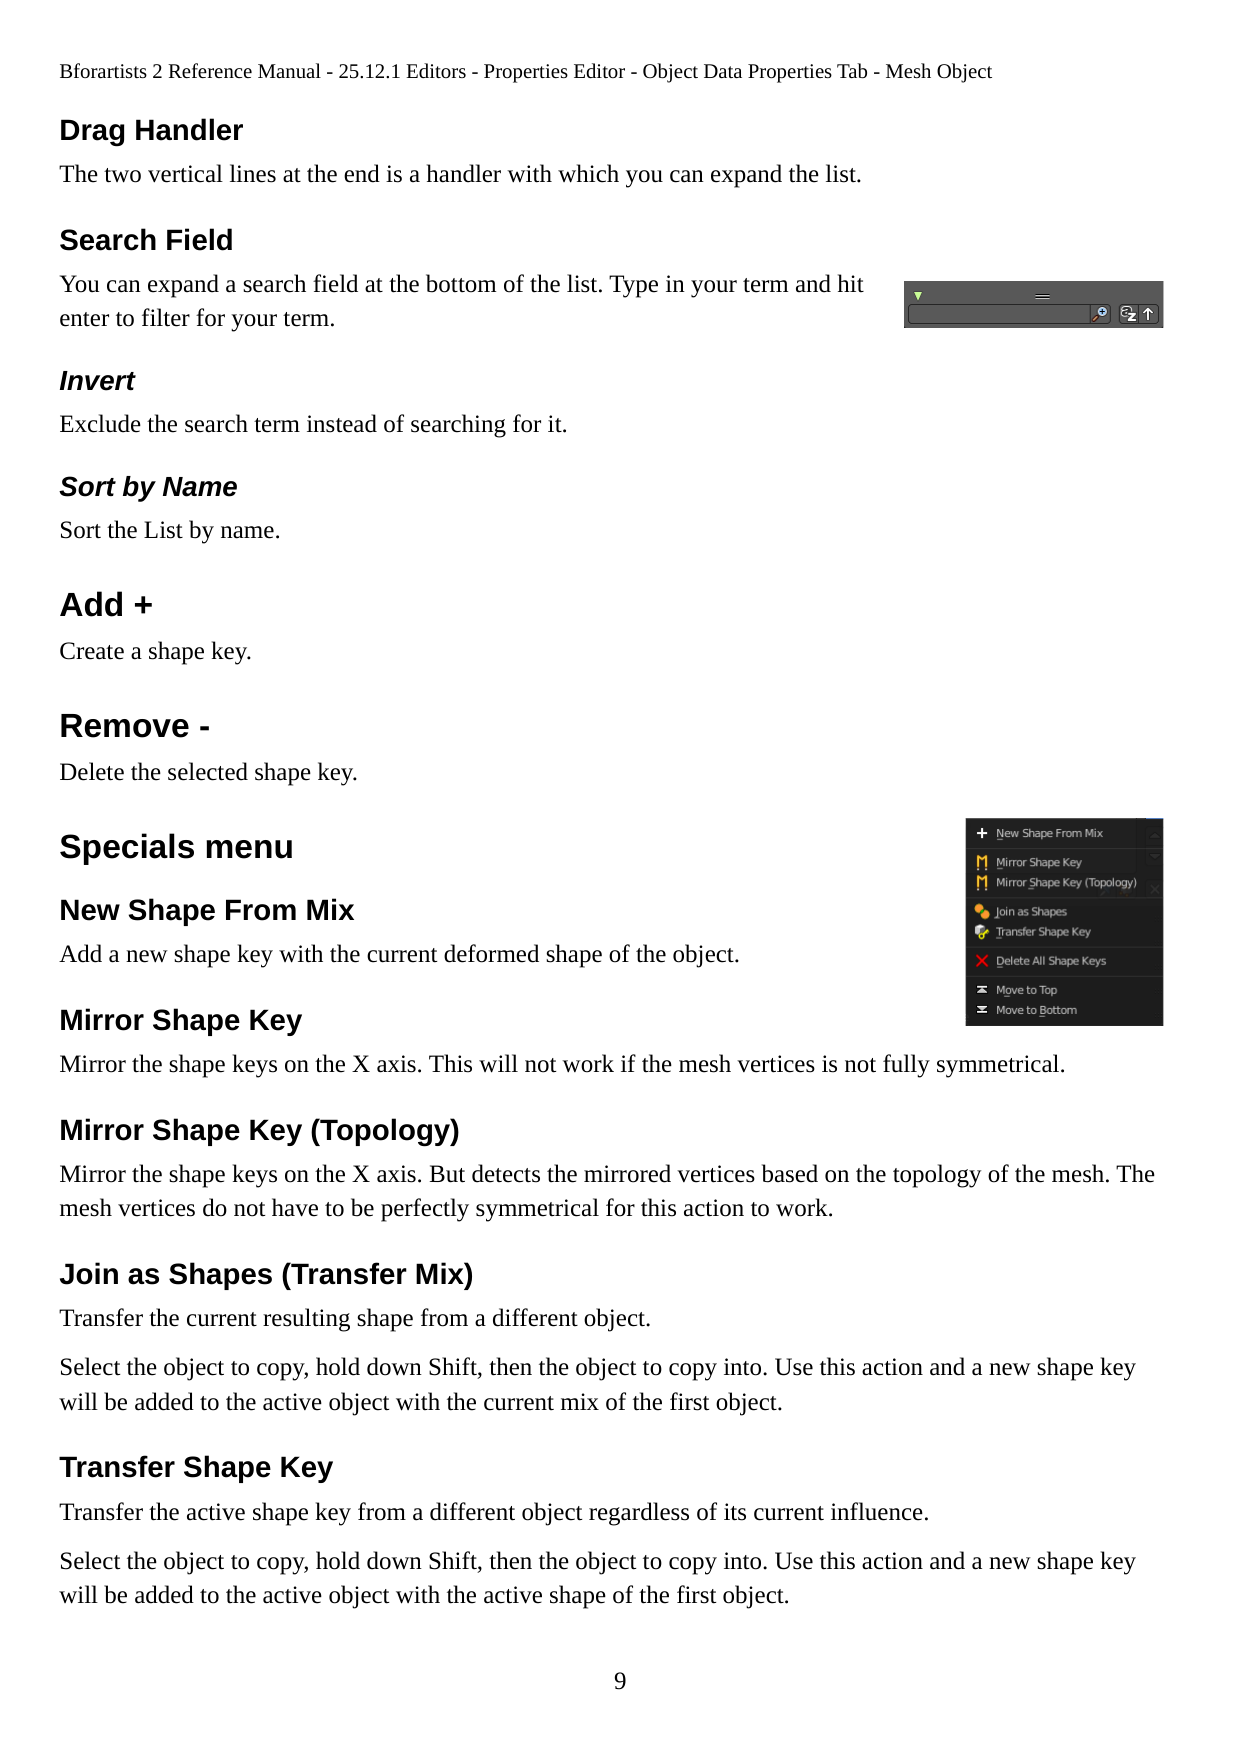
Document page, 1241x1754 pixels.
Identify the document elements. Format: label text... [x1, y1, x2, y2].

text The two vertical lines at the end is a handler with which you can expand the list. [59, 159, 1181, 188]
text Exclude the search term instead of searching for it. [59, 409, 1181, 438]
text Create a shape key. [59, 636, 1181, 665]
subtitle Drag Handler [59, 113, 1181, 146]
subtitle [1164, 893, 1181, 927]
text Delete the selected shape key. [59, 757, 1181, 786]
subtitle Transfer Shape Key [59, 1450, 1181, 1484]
subtitle Specials menu [59, 827, 965, 866]
text Transfer the active shape key from a different object regardless of its current influence. [59, 1497, 1181, 1525]
text Sort the List by name. [59, 515, 1181, 544]
subtitle [1164, 827, 1181, 866]
subtitle Join as Shapes (Transfer Mix) [59, 1257, 1181, 1291]
subtitle New Shape From Mix [59, 893, 965, 927]
text Transfer the current resulting shape from a different object. [59, 1303, 1181, 1332]
text You can expand a search field at the bottom of the list. Type in your term and hit enter to filter for your term. [59, 269, 1181, 332]
subtitle Remove - [59, 706, 1181, 745]
text Mirror the shape keys on the X axis. This will not work if the mesh vertices is not fully symmetrical. [59, 1049, 1181, 1078]
text Select the object to copy, hold down Shift, then the object to copy into. Use this action and a new shape key will be added to the active object with the current mix of the first object. [59, 1352, 1181, 1416]
subtitle Invert [59, 365, 1181, 397]
picture [965, 818, 1164, 1026]
text Mirror the shape keys on the X axis. But detects the mirrored vertices based on the topology of the mesh. The mesh vertices do not have to be perfectly symmetrical for this action to work. [59, 1159, 1181, 1222]
subtitle Add + [59, 585, 1181, 624]
subtitle Mirror Shape Key (Topology) [59, 1113, 1181, 1146]
subtitle Search Field [59, 222, 1181, 256]
picture [904, 281, 1164, 328]
text Select the object to copy, hold down Shift, then the object to copy into. Use this action and a new shape key will be added to the active object with the active shape of the first object. [59, 1546, 1181, 1609]
text Add a new shape key with the current deformed shape of the object. [59, 939, 965, 968]
subtitle Sort by Name [59, 471, 1181, 503]
subtitle Mirror Shape Key [59, 1003, 1181, 1036]
